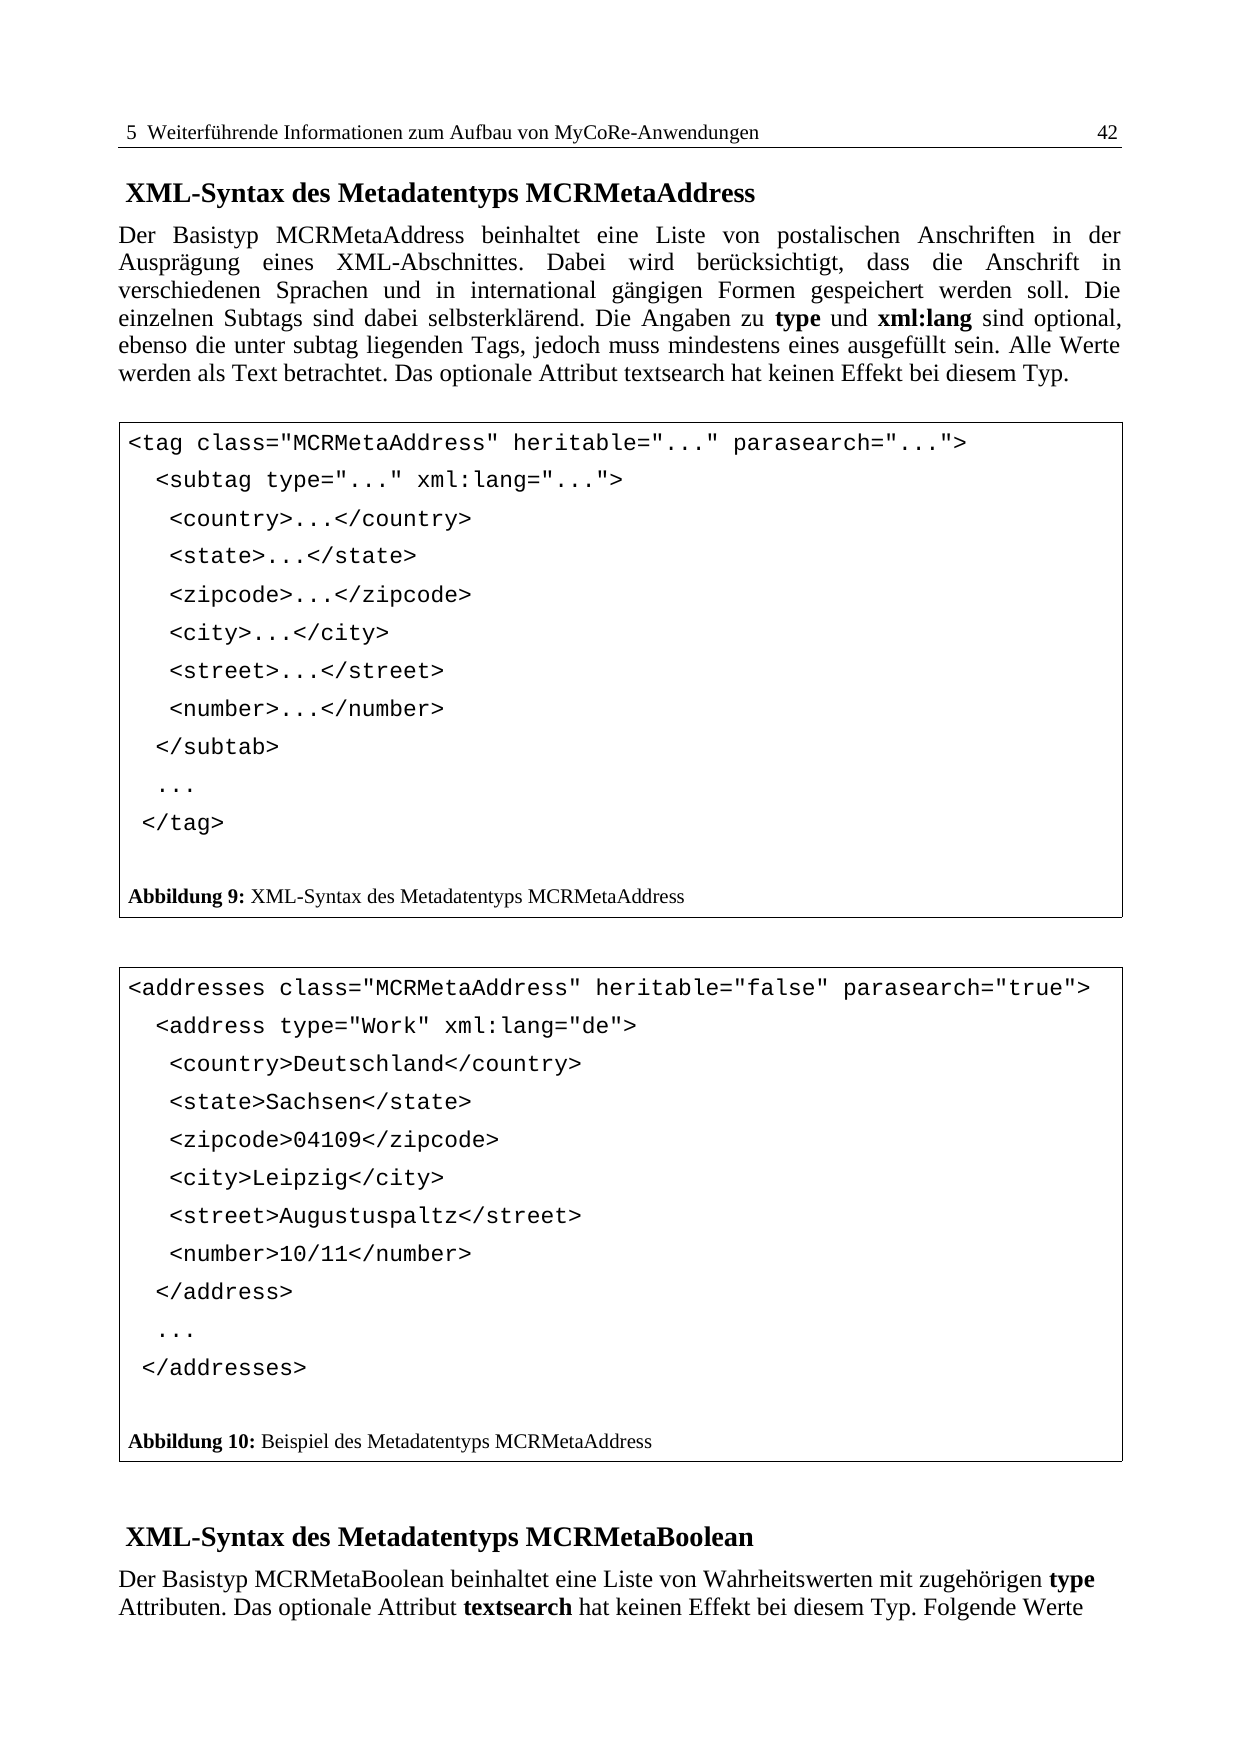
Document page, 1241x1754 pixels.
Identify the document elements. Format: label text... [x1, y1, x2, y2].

text <street>...</street> [128, 659, 1113, 685]
text </addresses> [128, 1356, 1113, 1382]
text <city>Leipzig</city> [128, 1166, 1113, 1192]
text ... [128, 773, 1113, 799]
text <address type="Work" xml:lang="de"> [128, 1014, 1113, 1040]
text <zipcode>04109</zipcode> [128, 1128, 1113, 1154]
text </tag> [128, 811, 1113, 837]
text <state>Sachsen</state> [128, 1090, 1113, 1116]
text <country>...</country> [128, 507, 1113, 533]
text <tag class="MCRMetaAddress" heritable="..." parasearch="..."> [128, 431, 1113, 457]
text <country>Deutschland</country> [128, 1052, 1113, 1078]
text </address> [128, 1280, 1113, 1306]
text Abbildung 10: Beispiel des Metadatentyps MCRMetaAddress [128, 1429, 1113, 1452]
subtitle XML-Syntax des Metadatentyps MCRMetaBoolean [118, 1521, 1122, 1553]
text <number>...</number> [128, 697, 1113, 723]
text Der Basistyp MCRMetaAddress beinhaltet eine Liste von postalischen Anschriften in der Ausprägung eines XML-Abschnittes. Dabei wird berücksichtigt, dass die Anschrift in verschiedenen Sprachen und in international gängigen Formen gespeichert werden soll. Die einzelnen Subtags sind dabei selbsterklärend. Die Angaben zu type und xml:lang sind optional, ebenso die unter subtag liegenden Tags, jedoch muss mindestens eines ausgefüllt sein. Alle Werte werden als Text betrachtet. Das optionale Attribut textsearch hat keinen Effekt bei diesem Typ. [118, 221, 1122, 387]
text <number>10/11</number> [128, 1242, 1113, 1268]
text Der Basistyp MCRMetaBoolean beinhaltet eine Liste von Wahrheitswerten mit zugehörigen type Attributen. Das optionale Attribut textsearch hat keinen Effekt bei diesem Typ. Folgende Werte [118, 1565, 1122, 1621]
text <subtag type="..." xml:lang="..."> [128, 469, 1113, 495]
text <city>...</city> [128, 621, 1113, 647]
text <addresses class="MCRMetaAddress" heritable="false" parasearch="true"> [128, 976, 1113, 1002]
subtitle XML-Syntax des Metadatentyps MCRMetaAddress [118, 177, 1122, 208]
text </subtab> [128, 735, 1113, 761]
text <state>...</state> [128, 545, 1113, 571]
text <street>Augustuspaltz</street> [128, 1204, 1113, 1230]
text Abbildung 9: XML-Syntax des Metadatentyps MCRMetaAddress [128, 885, 1113, 908]
text <zipcode>...</zipcode> [128, 583, 1113, 609]
text ... [128, 1318, 1113, 1344]
